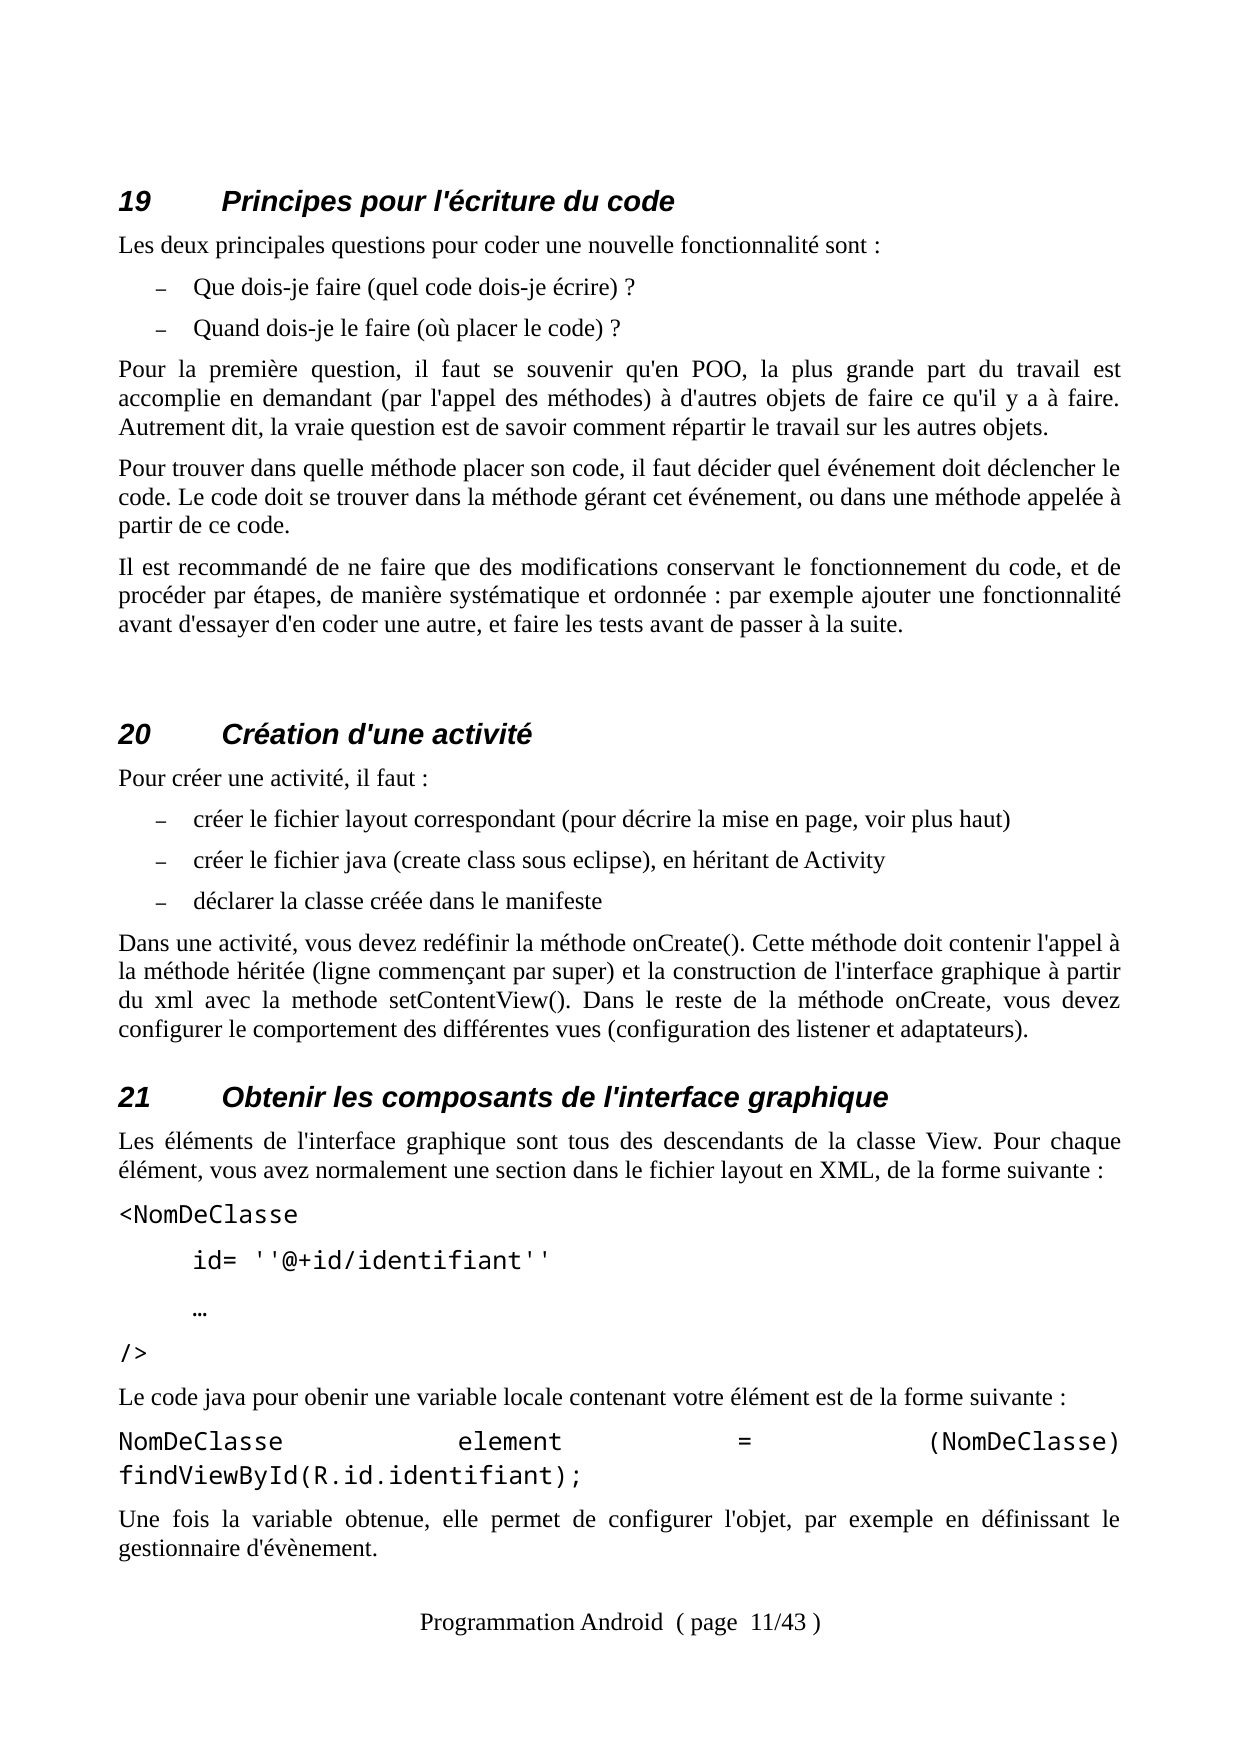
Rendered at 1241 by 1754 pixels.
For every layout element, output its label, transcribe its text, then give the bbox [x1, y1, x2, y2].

text NomDeClasse element = (NomDeClasse) findViewById(R.id.identifiant); [118, 1424, 1122, 1492]
text Les éléments de l'interface graphique sont tous des descendants de la classe View. Pour chaque élément, vous avez normalement une section dans le fichier layout en XML, de la forme suivante : [118, 1126, 1122, 1184]
text Une fois la variable obtenue, elle permet de configurer l'objet, par exemple en définissant le gestionnaire d'évènement. [118, 1504, 1122, 1562]
list Que dois-je faire (quel code dois-je écrire) ? [156, 272, 1122, 300]
list déclarer la classe créée dans le manifeste [156, 886, 1122, 915]
text Pour trouver dans quelle méthode placer son code, il faut décider quel événement doit déclencher le code. Le code doit se trouver dans la méthode gérant cet événement, ou dans une méthode appelée à partir de ce code. [118, 453, 1122, 539]
subtitle Principes pour l'écriture du code [118, 184, 1122, 218]
subtitle Création d'une activité [118, 717, 1122, 750]
text <NomDeClasse [118, 1196, 1122, 1230]
text /> [118, 1336, 1122, 1370]
text Pour la première question, il faut se souvenir qu'en POO, la plus grande part du travail est accomplie en demandant (par l'appel des méthodes) à d'autres objets de faire ce qu'il y a à faire. Autrement dit, la vraie question est de savoir comment répartir le travail sur les autres objets. [118, 354, 1122, 440]
text Dans une activité, vous devez redéfinir la méthode onCreate(). Cette méthode doit contenir l'appel à la méthode héritée (ligne commençant par super) et la construction de l'interface graphique à partir du xml avec la methode setContentView(). Dans le reste de la méthode onCreate, vous devez configurer le comportement des différentes vues (configuration des listener et adaptateurs). [118, 928, 1122, 1043]
subtitle Obtenir les composants de l'interface graphique [118, 1080, 1122, 1114]
list Quand dois-je le faire (où placer le code) ? [156, 313, 1122, 342]
text … [118, 1289, 1122, 1323]
list créer le fichier java (create class sous eclipse), en héritant de Activity [156, 845, 1122, 874]
text Il est recommandé de ne faire que des modifications conservant le fonctionnement du code, et de procéder par étapes, de manière systématique et ordonnée : par exemple ajouter une fonctionnalité avant d'essayer d'en coder une autre, et faire les tests avant de passer à la suite. [118, 552, 1122, 638]
text Pour créer une activité, il faut : [118, 763, 1122, 791]
text Les deux principales questions pour coder une nouvelle fonctionnalité sont : [118, 230, 1122, 259]
list créer le fichier layout correspondant (pour décrire la mise en page, voir plus haut) [156, 804, 1122, 833]
text id= ''@+id/identifiant'' [118, 1243, 1122, 1277]
text Le code java pour obenir une variable locale contenant votre élément est de la forme suivante : [118, 1382, 1122, 1411]
